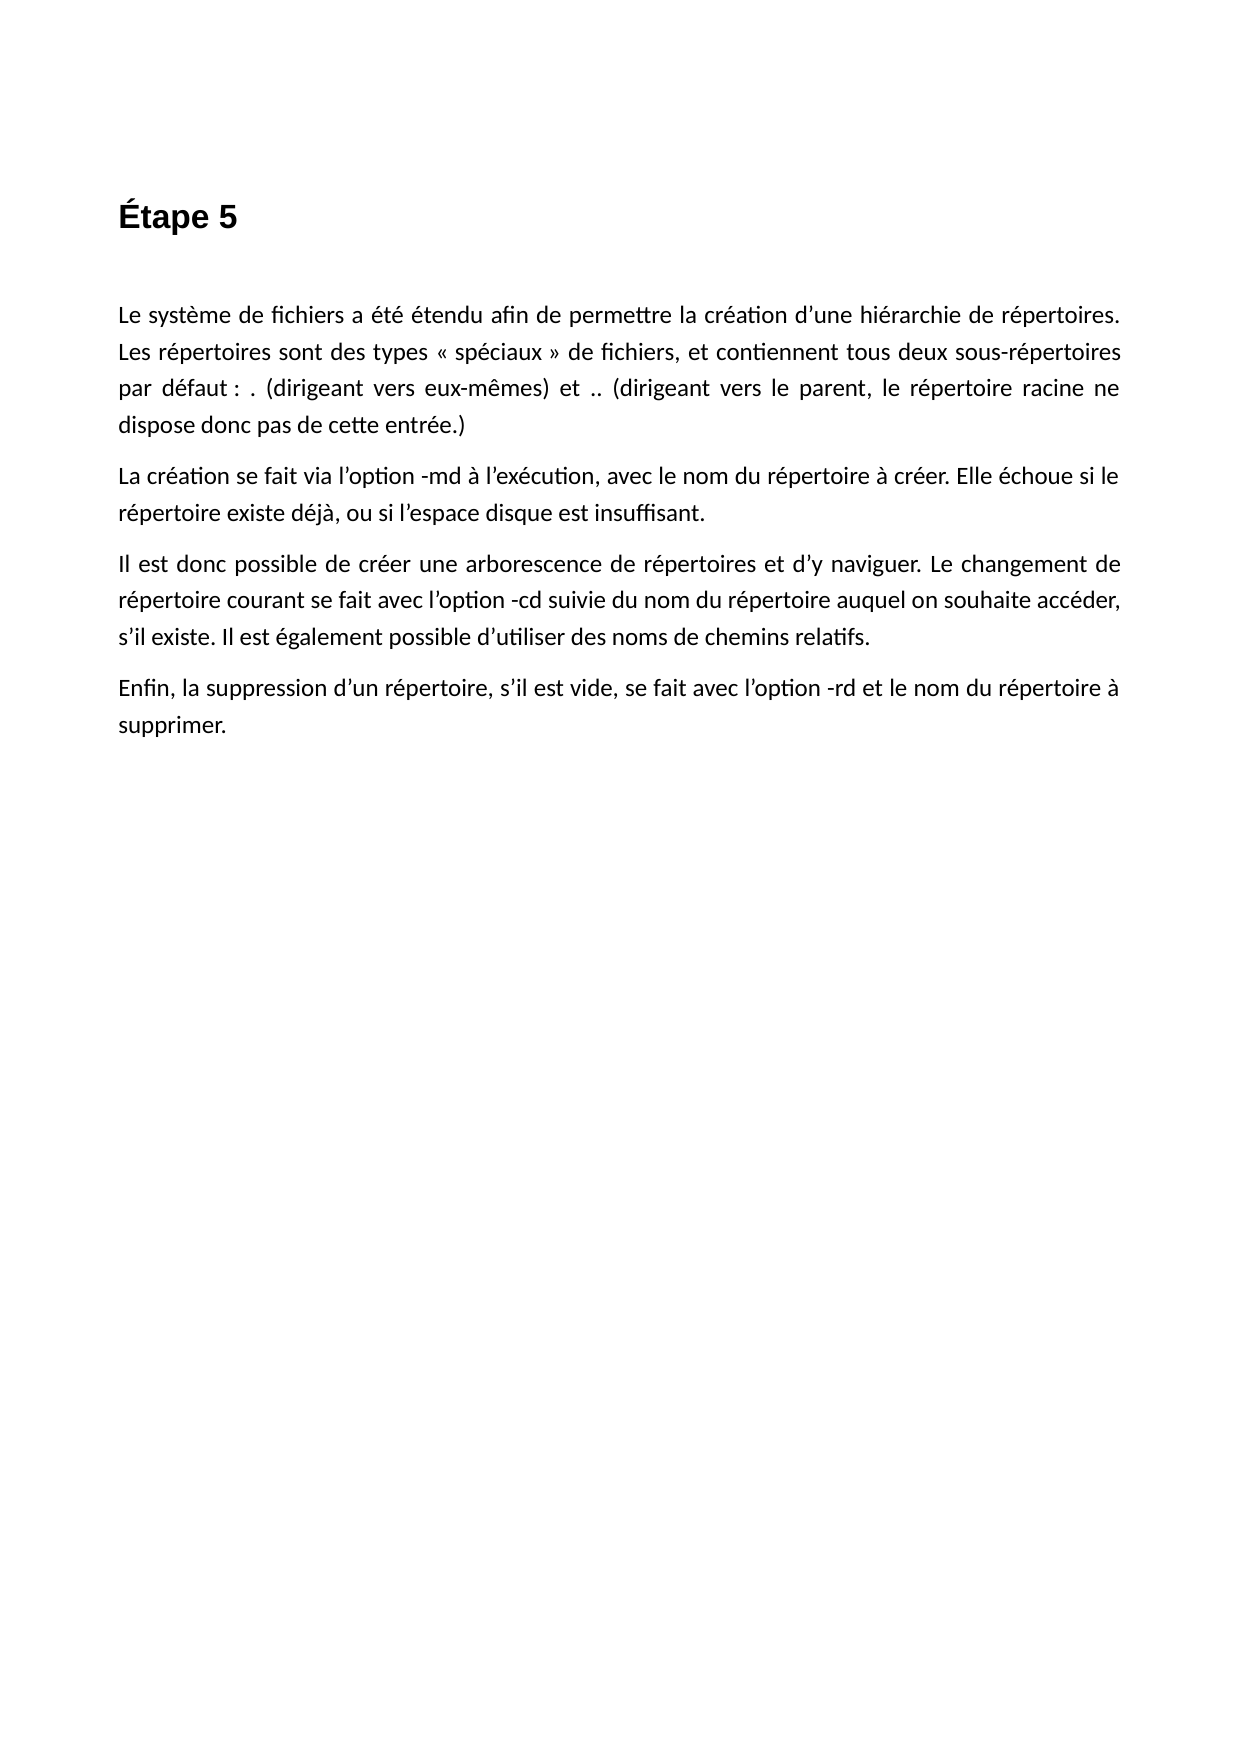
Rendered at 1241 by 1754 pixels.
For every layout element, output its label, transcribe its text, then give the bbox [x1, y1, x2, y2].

text Le système de fichiers a été étendu afin de permettre la création d’une hiérarchie de répertoires. Les répertoires sont des types « spéciaux » de fichiers, et contiennent tous deux sous-répertoires par défaut : . (dirigeant vers eux-mêmes) et .. (dirigeant vers le parent, le répertoire racine ne dispose donc pas de cette entrée.) [118, 299, 1122, 440]
subtitle Étape 5 [118, 197, 1122, 236]
text Il est donc possible de créer une arborescence de répertoires et d’y naviguer. Le changement de répertoire courant se fait avec l’option -cd suivie du nom du répertoire auquel on souhaite accéder, s’il existe. Il est également possible d’utiliser des noms de chemins relatifs. [118, 548, 1122, 652]
text Enfin, la suppression d’un répertoire, s’il est vide, se fait avec l’option -rd et le nom du répertoire à supprimer. [118, 672, 1122, 739]
text La création se fait via l’option -md à l’exécution, avec le nom du répertoire à créer. Elle échoue si le répertoire existe déjà, ou si l’espace disque est insuffisant. [118, 460, 1122, 527]
